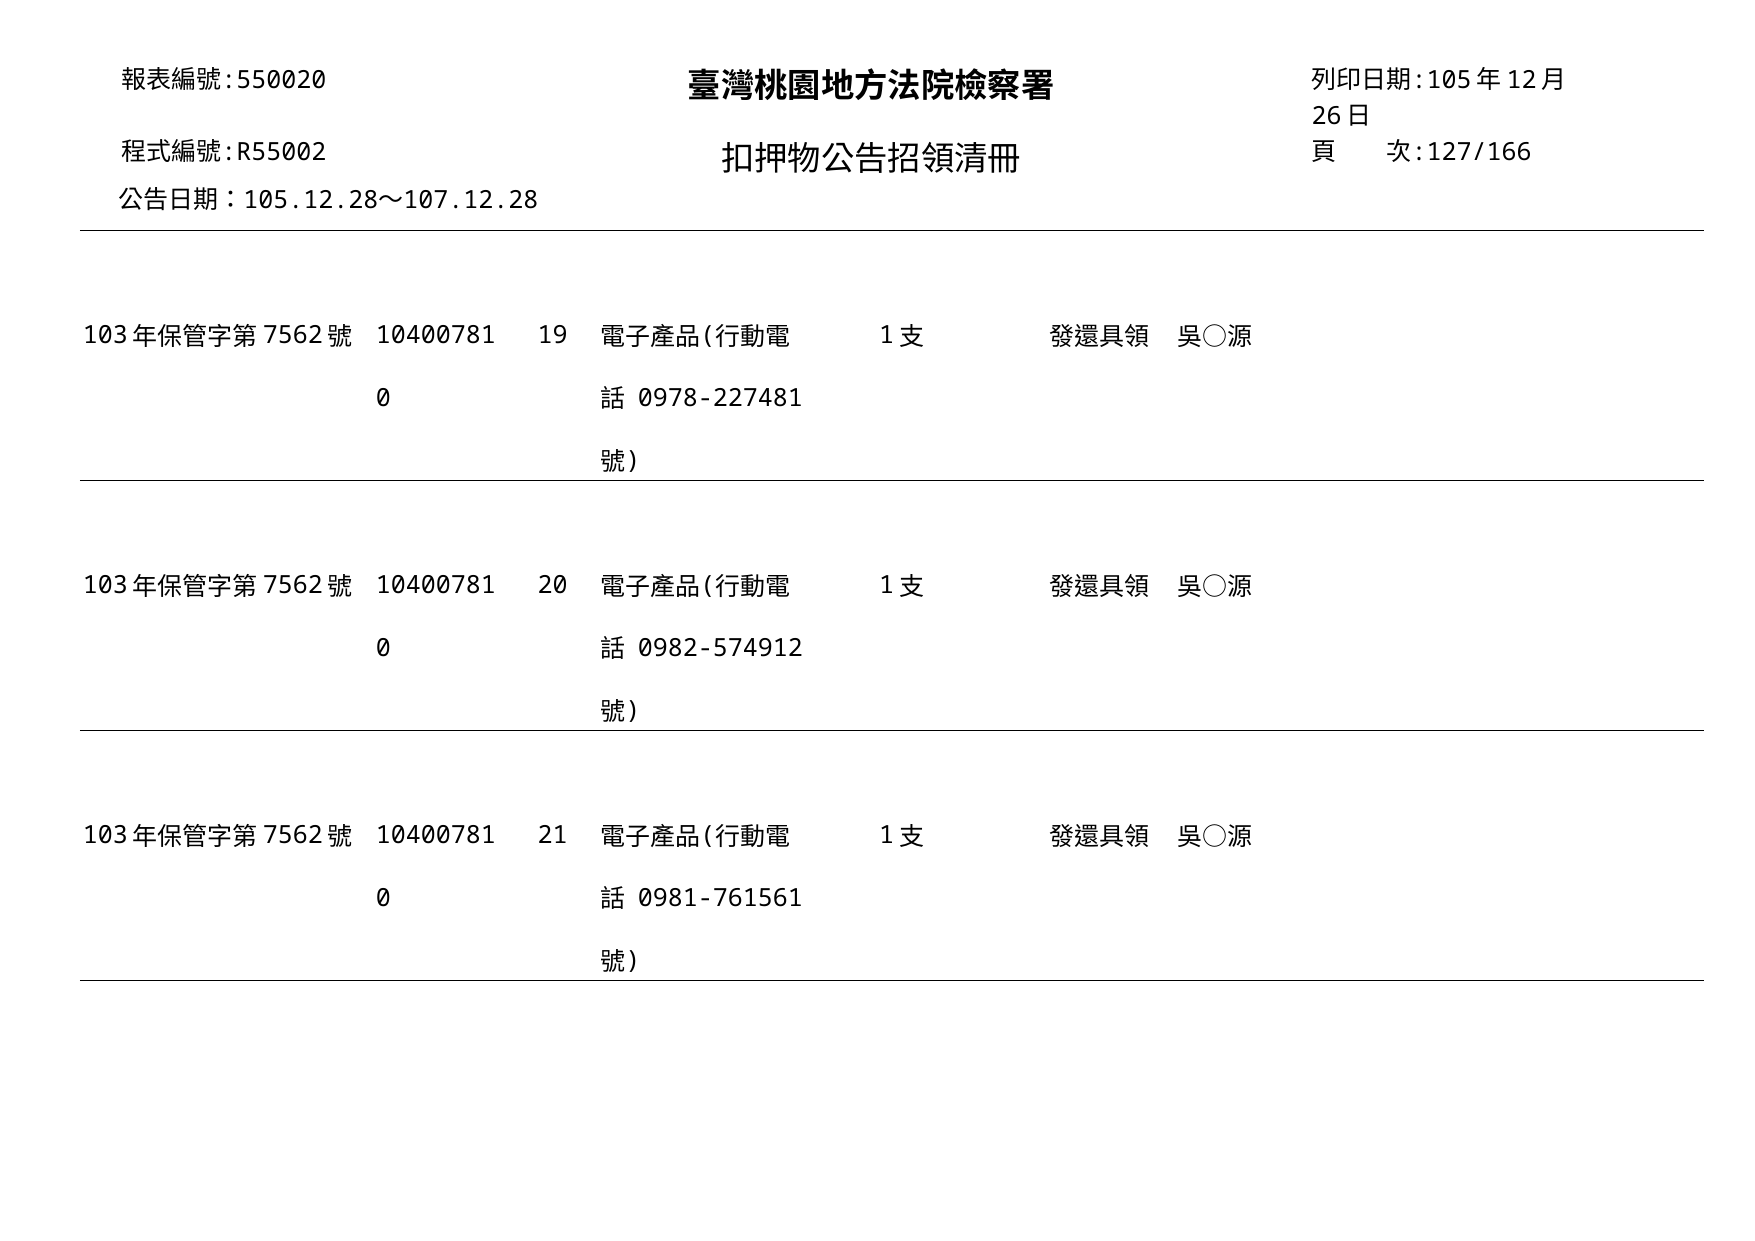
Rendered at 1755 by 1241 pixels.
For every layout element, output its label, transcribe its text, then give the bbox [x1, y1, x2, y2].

table_cell [1317, 731, 1575, 980]
table_cell 發還具領 [1046, 731, 1175, 980]
table_cell [1317, 231, 1575, 480]
table_cell 104007810 [373, 481, 507, 730]
table_cell [1575, 231, 1704, 480]
table_cell [1575, 731, 1704, 980]
table_cell 吳○源 [1175, 731, 1317, 980]
table_cell 電子產品(行動電話 0981-761561號) [597, 731, 807, 980]
table_cell 103年保管字第7562號 [80, 731, 373, 980]
table_cell [927, 231, 1046, 480]
table_cell 吳○源 [1175, 481, 1317, 730]
table_cell 21 [507, 731, 597, 980]
table_cell 103年保管字第7562號 [80, 481, 373, 730]
table_cell [927, 481, 1046, 730]
table_cell 104007810 [373, 231, 507, 480]
table_cell 發還具領 [1046, 481, 1175, 730]
table_cell 19 [507, 231, 597, 480]
table_cell 吳○源 [1175, 231, 1317, 480]
table_cell 103年保管字第7562號 [80, 231, 373, 480]
table_cell [1317, 481, 1575, 730]
table_cell 104007810 [373, 731, 507, 980]
table_cell 發還具領 [1046, 231, 1175, 480]
table_cell 1支 [808, 231, 927, 480]
table_cell 電子產品(行動電話 0978-227481號) [597, 231, 807, 480]
table_cell 1支 [808, 481, 927, 730]
table_cell [927, 731, 1046, 980]
table_cell 20 [507, 481, 597, 730]
table_cell [1575, 481, 1704, 730]
table_cell 1支 [808, 731, 927, 980]
table_cell 電子產品(行動電話 0982-574912號) [597, 481, 807, 730]
